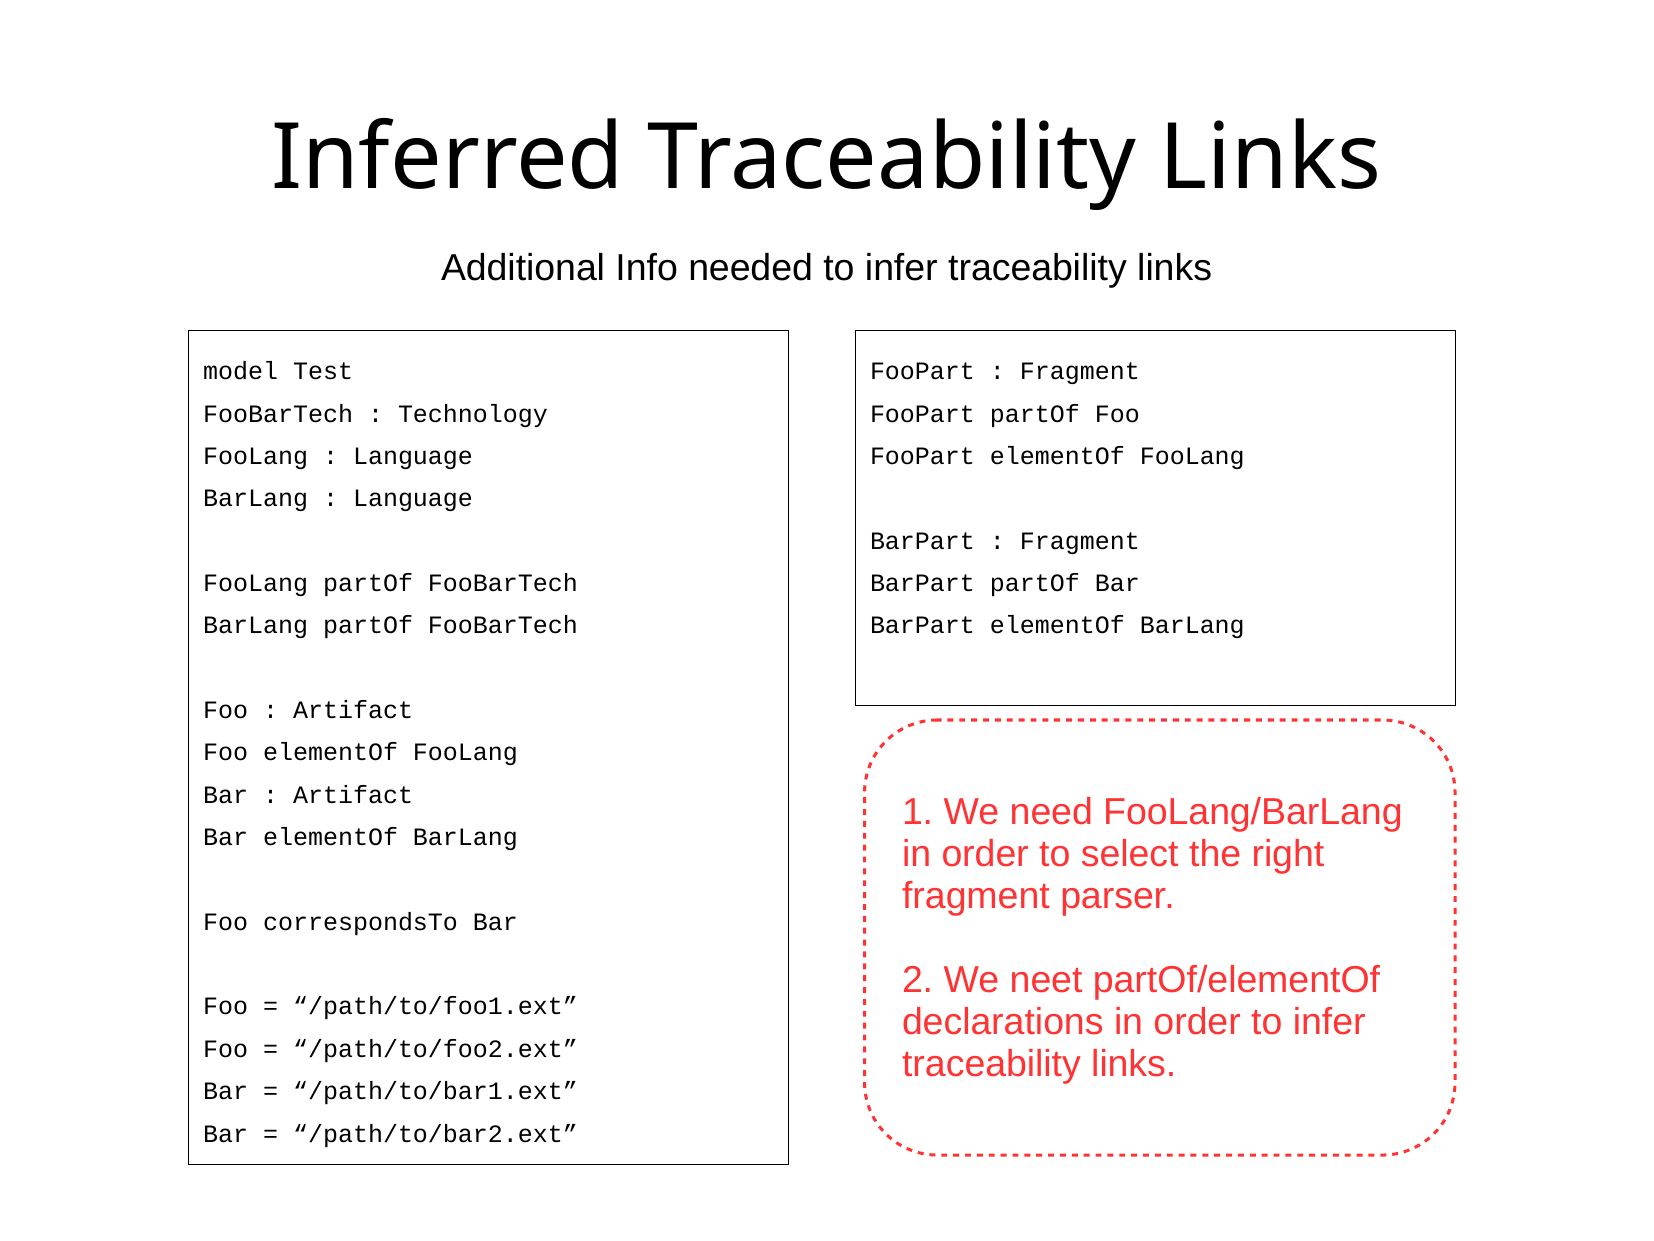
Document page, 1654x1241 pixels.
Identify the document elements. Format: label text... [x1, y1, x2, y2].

text_box model Test FooBarTech : Technology FooLang : Language BarLang : Language FooLang partOf FooBarTech BarLang partOf FooBarTech Foo : Artifact Foo elementOf FooLang Bar : Artifact Bar elementOf BarLang Foo correspondsTo Bar Foo = “/path/to/foo1.ext” Foo = “/path/to/foo2.ext” Bar = “/path/to/bar1.ext” Bar = “/path/to/bar2.ext” [188, 330, 789, 1165]
title Inferred Traceability Links [82, 49, 1571, 257]
text_box FooPart : Fragment FooPart partOf Foo FooPart elementOf FooLang BarPart : Fragment BarPart partOf Bar BarPart elementOf BarLang [855, 330, 1456, 706]
text_box 1. We need FooLang/BarLang in order to select the right fragment parser. 2. We neet partOf/elementOf declarations in order to infer traceability links. [864, 720, 1456, 1156]
text_box Additional Info needed to infer traceability links [354, 238, 1300, 296]
